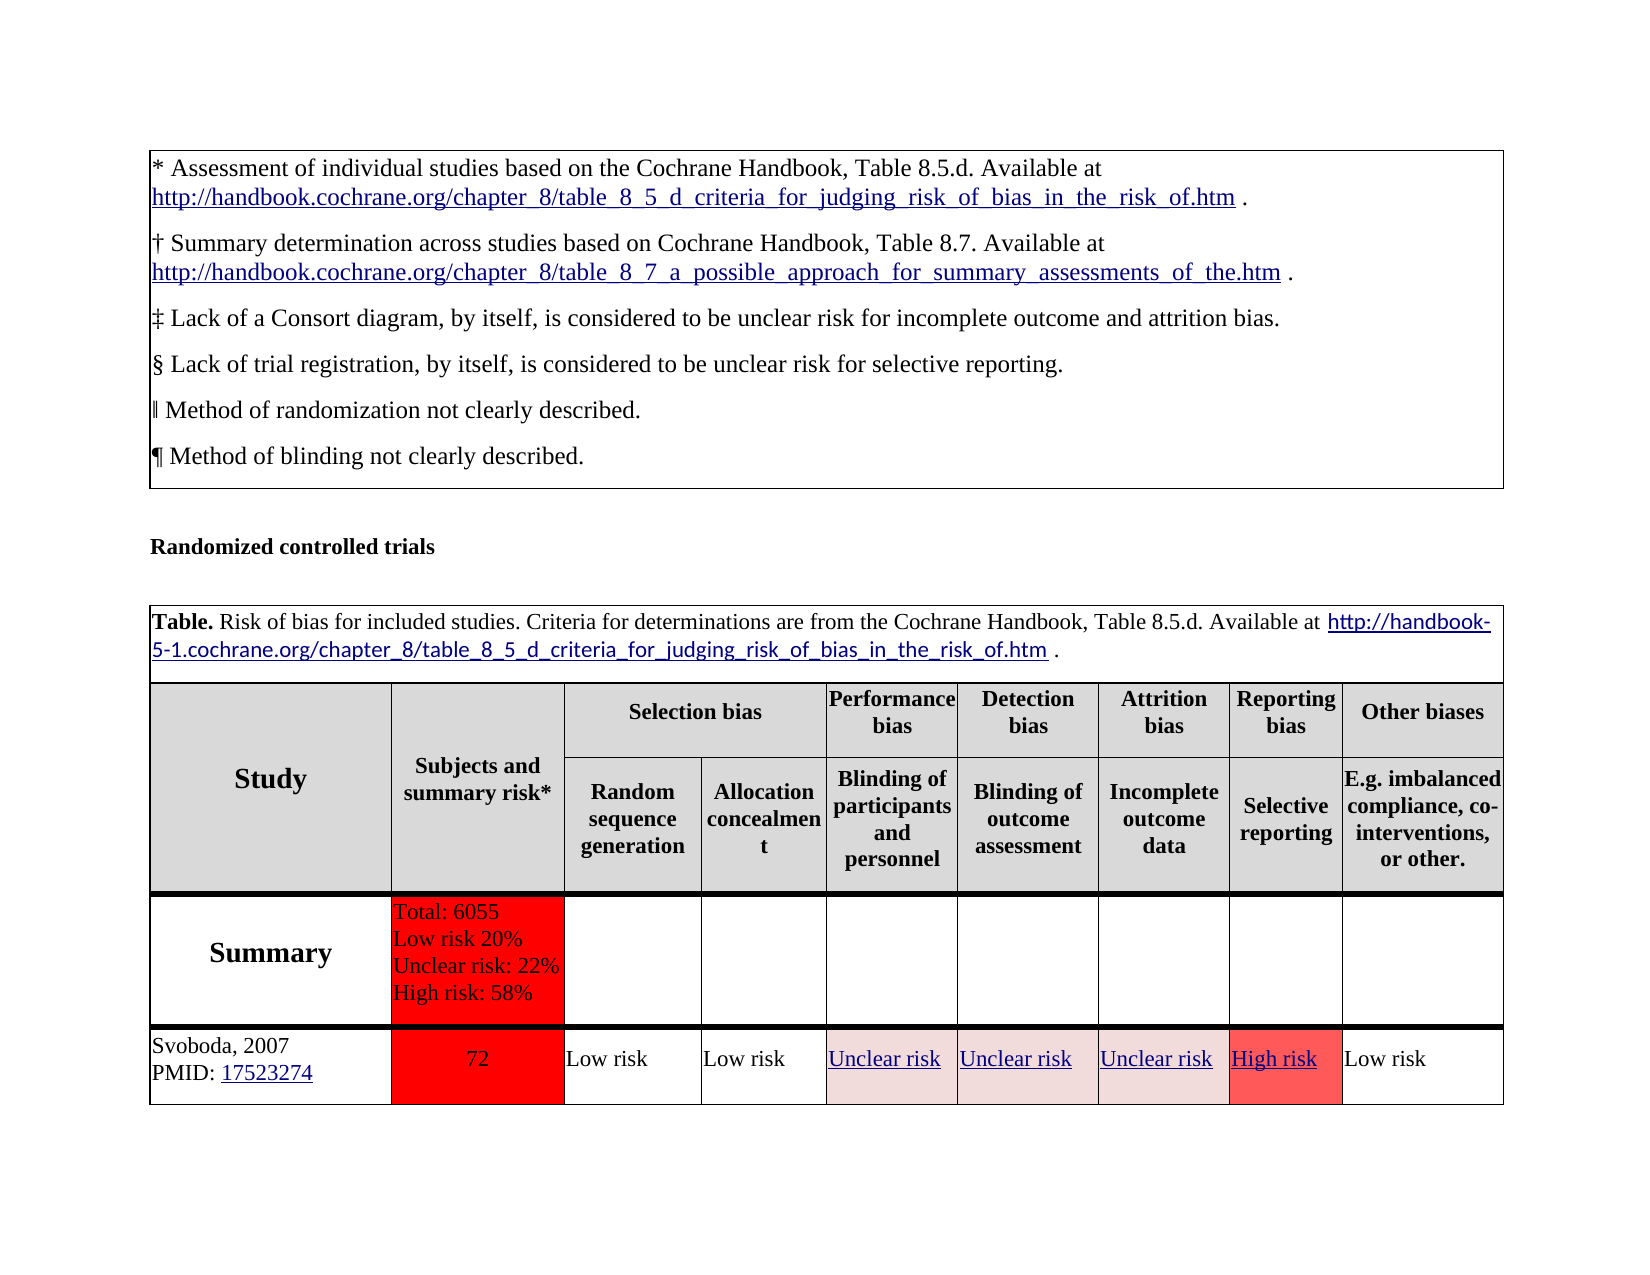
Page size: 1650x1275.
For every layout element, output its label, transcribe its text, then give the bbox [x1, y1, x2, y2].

table_cell Performance bias [827, 684, 957, 757]
table_cell [702, 897, 826, 1024]
table_cell Svoboda, 2007 PMID: 17523274 [151, 1030, 391, 1104]
table_cell Low risk [1343, 1030, 1503, 1104]
table_cell [827, 897, 957, 1024]
table_cell [1099, 897, 1229, 1024]
table_cell Unclear risk [1099, 1030, 1229, 1104]
table_cell Total: 6055 Low risk 20% Unclear risk: 22% High risk: 58% [392, 897, 564, 1024]
table_cell Unclear risk [958, 1030, 1098, 1104]
table_cell Summary [151, 897, 391, 1024]
table_cell [1230, 897, 1342, 1024]
table_cell [958, 897, 1098, 1024]
table_cell Detection bias [958, 684, 1098, 757]
table_cell Reporting bias [1230, 684, 1342, 757]
table_cell Low risk [702, 1030, 826, 1104]
table_cell [565, 897, 701, 1024]
table_cell Selection bias [565, 684, 826, 757]
table_cell 72 [392, 1030, 564, 1104]
table_cell Selective reporting [1230, 758, 1342, 891]
table_header Table. Risk of bias for included studies. Criteria for determinations are from the Cochrane Handbook, Table 8.5.d. Available at http://handbook-5-1.cochrane.org/chapter_8/table_8_5_d_criteria_for_judging_risk_of_bias_in_the_risk_of.htm . [151, 606, 1503, 682]
table_cell Unclear risk [827, 1030, 957, 1104]
table_cell Blinding of outcome assessment [958, 758, 1098, 891]
table_cell High risk [1230, 1030, 1342, 1104]
text Randomized controlled trials [150, 533, 1500, 559]
table_cell Study [151, 684, 391, 891]
table_cell * Assessment of individual studies based on the Cochrane Handbook, Table 8.5.d. Available at http://handbook.cochrane.org/chapter_8/table_8_5_d_criteria_for_judging_risk_of_bias_in_the_risk_of.htm . † Summary determination across studies based on Cochrane Handbook, Table 8.7. Available at http://handbook.cochrane.org/chapter_8/table_8_7_a_possible_approach_for_summary_assessments_of_the.htm . ‡ Lack of a Consort diagram, by itself, is considered to be unclear risk for incomplete outcome and attrition bias. § Lack of trial registration, by itself, is considered to be unclear risk for selective reporting. ‖ Method of randomization not clearly described. ¶ Method of blinding not clearly described. [151, 151, 1503, 488]
table_cell Blinding of participants and personnel [827, 758, 957, 891]
table_cell Low risk [565, 1030, 701, 1104]
table_cell Other biases [1343, 684, 1503, 757]
table_cell Random sequence generation [565, 758, 701, 891]
table_cell Attrition bias [1099, 684, 1229, 757]
table_cell Allocation concealment [702, 758, 826, 891]
table_cell E.g. imbalanced compliance, co-interventions, or other. [1343, 758, 1503, 891]
table_cell Incomplete outcome data [1099, 758, 1229, 891]
table_cell Subjects and summary risk* [392, 684, 564, 891]
table_cell [1343, 897, 1503, 1024]
